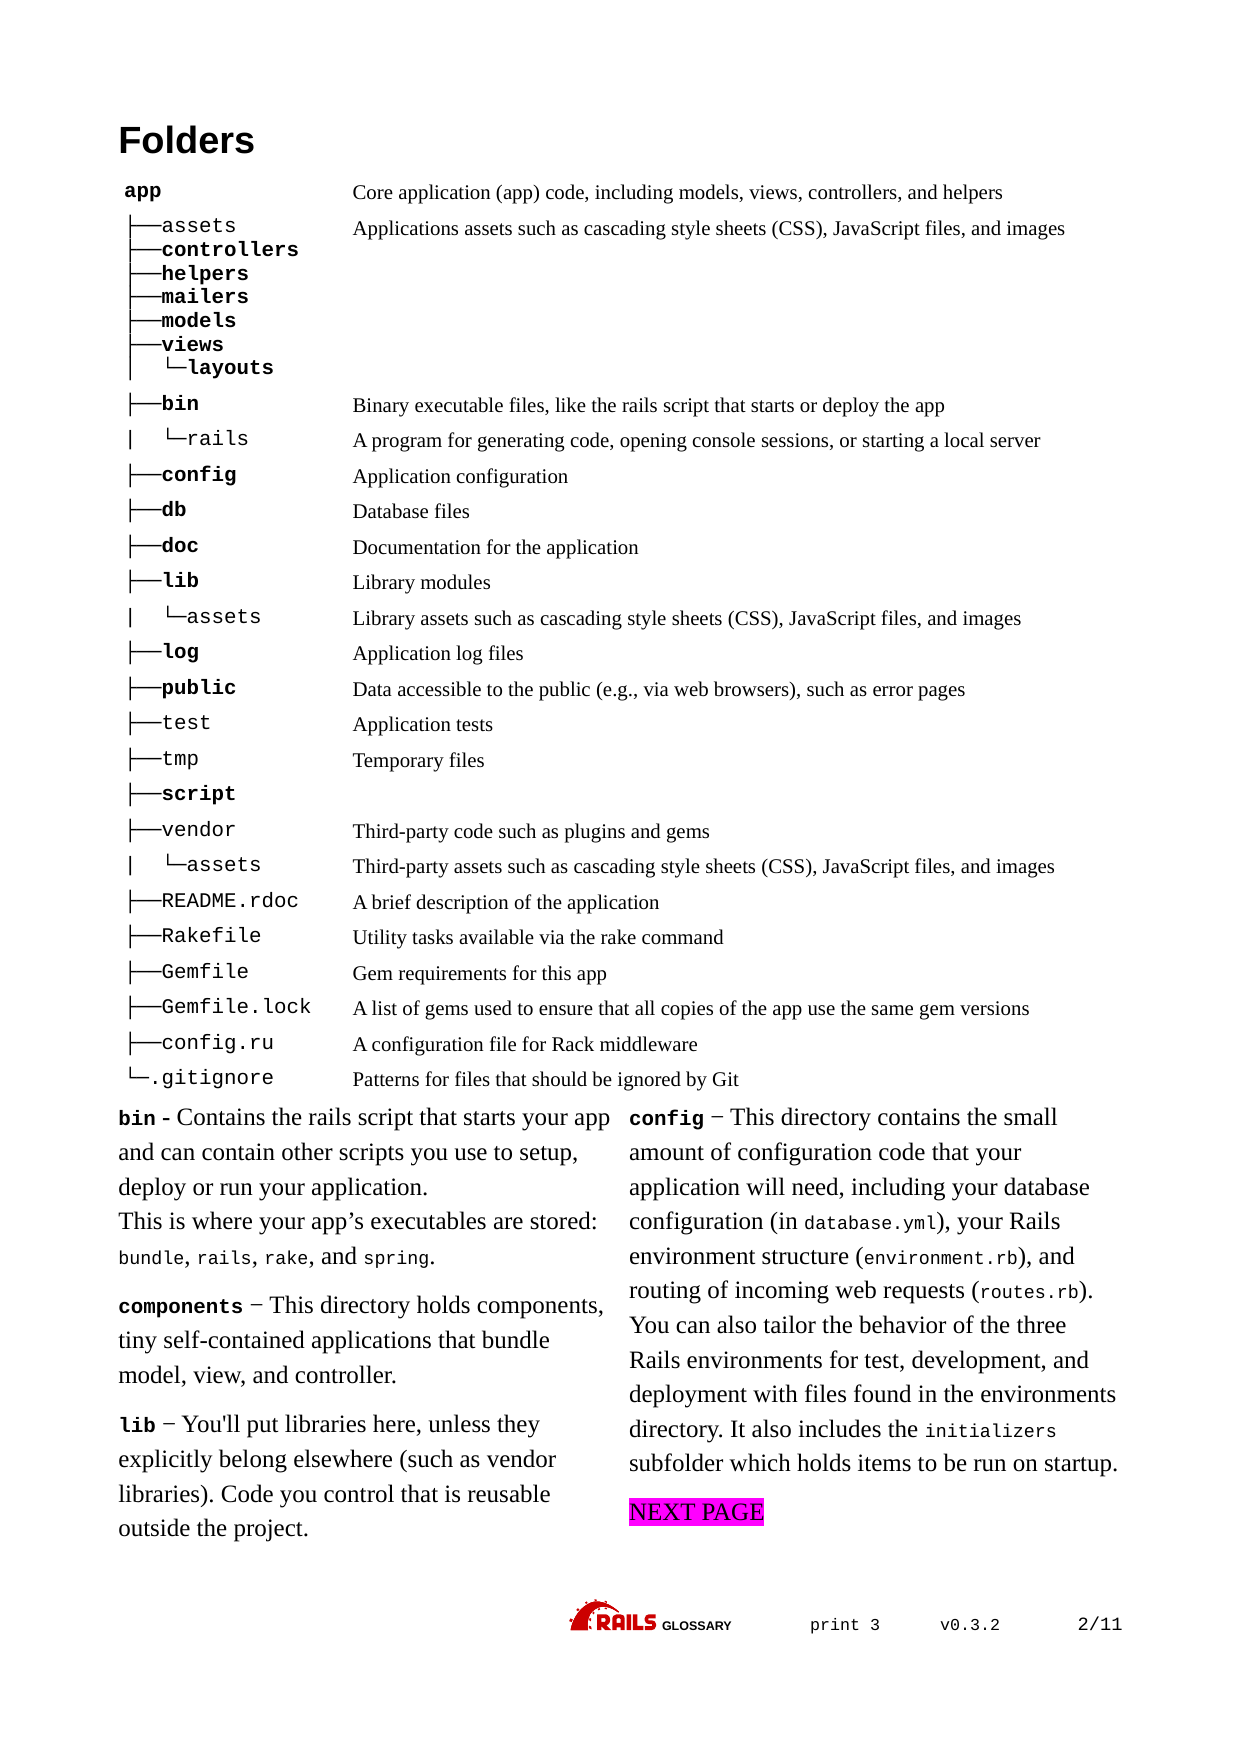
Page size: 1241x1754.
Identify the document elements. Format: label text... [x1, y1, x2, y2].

table_cell A program for generating code, opening console sessions, or starting a local server [347, 422, 1120, 458]
table_cell [347, 778, 1120, 813]
text components − This directory holds components, tiny self-contained applications that bundle model, view, and controller. [118, 1290, 611, 1388]
table_cell A configuration file for Rack middleware [347, 1026, 1120, 1062]
table_cell ├──config [118, 458, 347, 493]
table_header Core application (app) code, including models, views, controllers, and helpers [347, 174, 1120, 210]
table_cell Database files [347, 493, 1120, 529]
table_cell Temporary files [347, 742, 1120, 777]
table_cell | └─rails [118, 422, 347, 458]
table_cell ├──vendor [118, 813, 347, 848]
table_cell ├──tmp [118, 742, 347, 777]
table_cell ├──Gemfile [118, 955, 347, 991]
table_cell A list of gems used to ensure that all copies of the app use the same gem versions [347, 991, 1120, 1026]
table_cell Gem requirements for this app [347, 955, 1120, 991]
table_cell ├──db [118, 493, 347, 529]
table_cell Applications assets such as cascading style sheets (CSS), JavaScript files, and images [347, 210, 1120, 387]
table_cell A brief description of the application [347, 884, 1120, 919]
table_header app [118, 174, 347, 210]
table_cell | └─assets [118, 849, 347, 884]
table_cell ├──config.ru [118, 1026, 347, 1062]
table_cell Data accessible to the public (e.g., via web browsers), such as error pages [347, 671, 1120, 706]
table_cell ├──assets ├──controllers ├──helpers ├──mailers ├──models ├──views │ └─layouts [118, 210, 347, 387]
text bin - Contains the rails script that starts your app and can contain other scripts you use to setup, deploy or run your application. This is where your app’s executables are stored: bundle, rails, rake, and spring. [118, 1102, 611, 1270]
table_cell Utility tasks available via the rake command [347, 920, 1120, 955]
table_cell Library assets such as cascading style sheets (CSS), JavaScript files, and images [347, 600, 1120, 635]
table_cell Third-party code such as plugins and gems [347, 813, 1120, 848]
table_cell | └─assets [118, 600, 347, 635]
text config − This directory contains the small amount of configuration code that your application will need, including your database configuration (in database.yml), your Rails environment structure (environment.rb), and routing of incoming web requests (routes.rb). You can also tailor the behavior of the three Rails environments for test, development, and deployment with files found in the environments directory. It also includes the initializers subfolder which holds items to be run on startup. [629, 1102, 1122, 1477]
table_cell Third-party assets such as cascading style sheets (CSS), JavaScript files, and images [347, 849, 1120, 884]
table_cell ├──log [118, 635, 347, 671]
table_cell Documentation for the application [347, 529, 1120, 564]
text NEXT PAGE [629, 1497, 1122, 1526]
table_cell ├──Gemfile.lock [118, 991, 347, 1026]
table_cell Application tests [347, 706, 1120, 742]
table_cell Binary executable files, like the rails script that starts or deploy the app [347, 387, 1120, 422]
table_cell ├──public [118, 671, 347, 706]
table_cell ├──bin [118, 387, 347, 422]
table_cell Application configuration [347, 458, 1120, 493]
table_cell Patterns for files that should be ignored by Git [347, 1062, 1120, 1097]
table_cell └─.gitignore [118, 1062, 347, 1097]
table_cell Application log files [347, 635, 1120, 671]
text lib − You'll put libraries here, unless they explicitly belong elsewhere (such as vendor libraries). Code you control that is reusable outside the project. [118, 1409, 611, 1542]
table_cell ├──README.rdoc [118, 884, 347, 919]
table_cell ├──test [118, 706, 347, 742]
table_cell Library modules [347, 564, 1120, 600]
table_cell ├──Rakefile [118, 920, 347, 955]
table_cell ├──lib [118, 564, 347, 600]
subtitle Folders [118, 118, 611, 162]
table_cell ├──script [118, 778, 347, 813]
table_cell ├──doc [118, 529, 347, 564]
